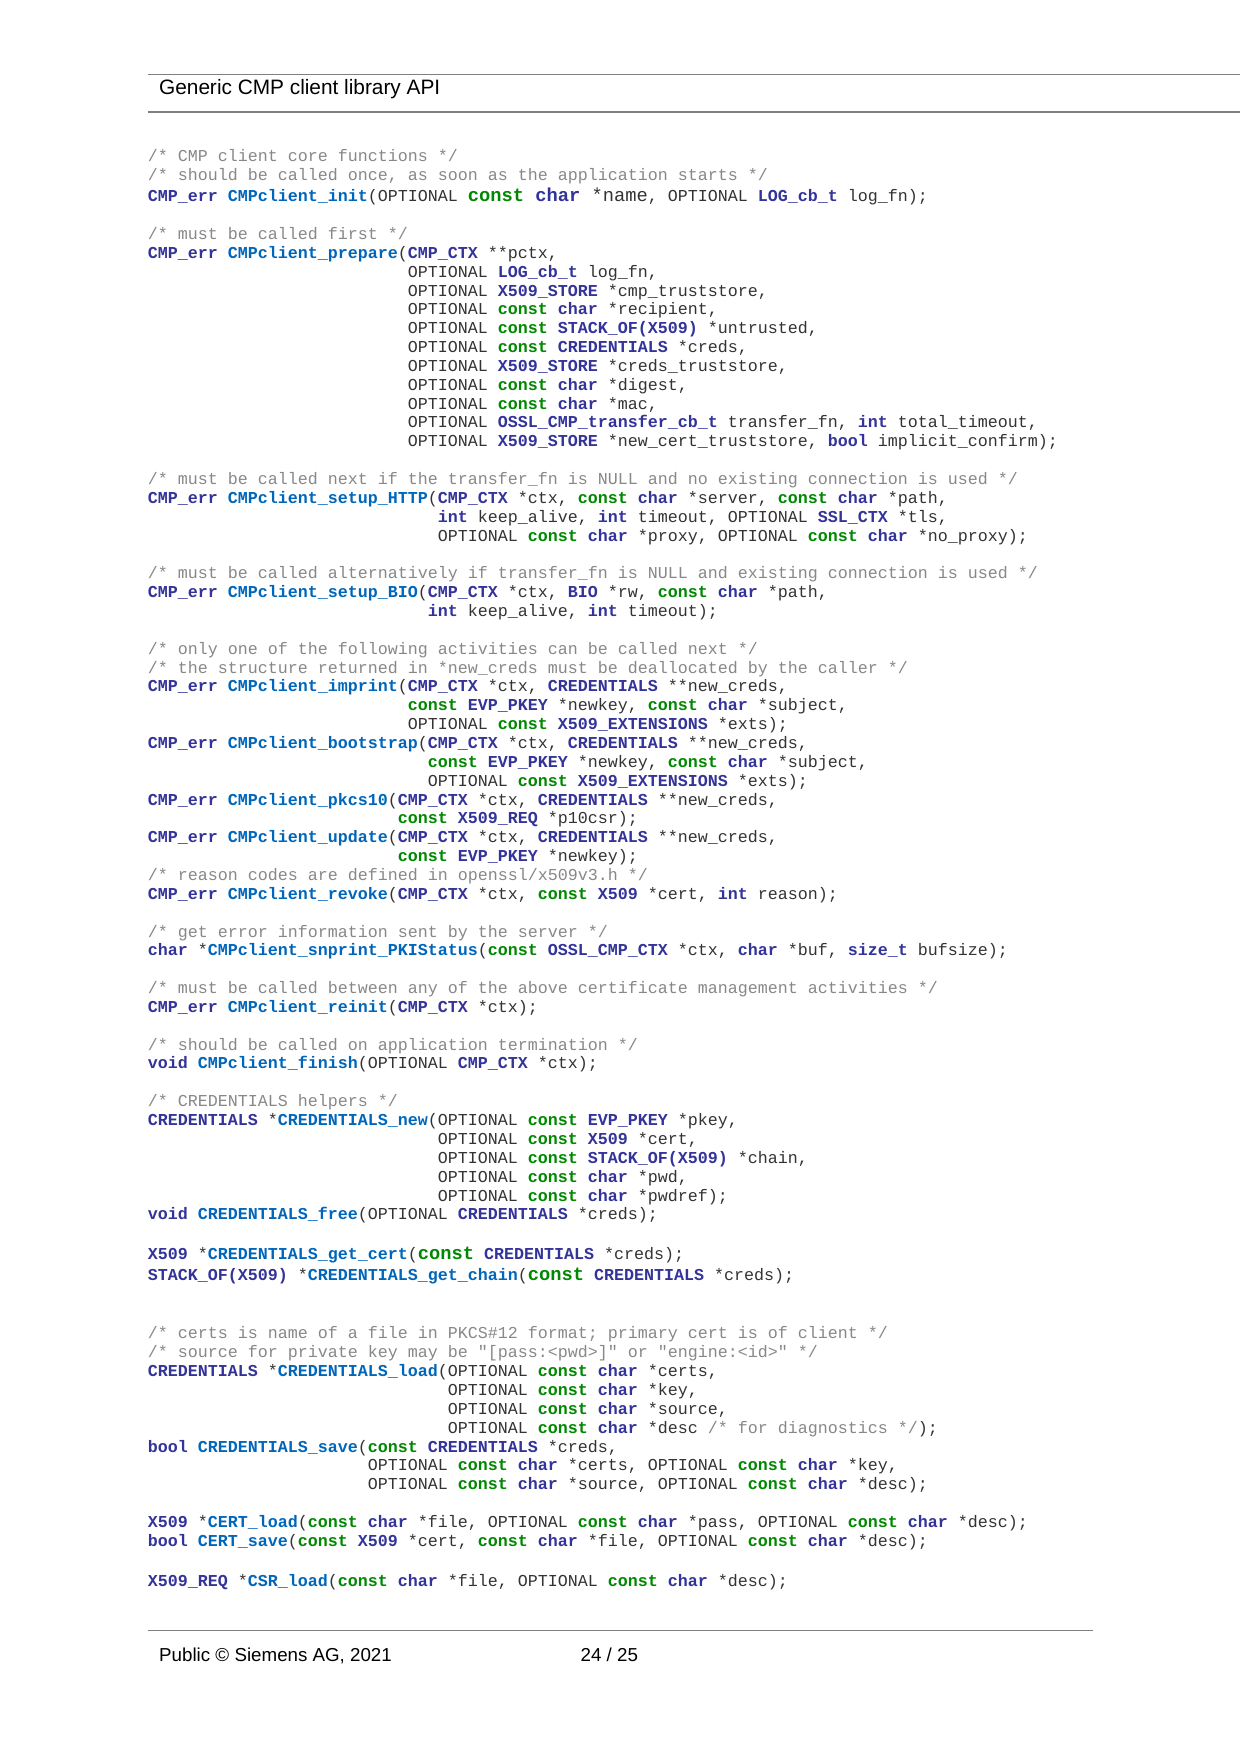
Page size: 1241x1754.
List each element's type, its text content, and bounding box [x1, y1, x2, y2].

text CMP_err CMPclient_setup_BIO(CMP_CTX *ctx, BIO *rw, const char *path, [148, 584, 1092, 603]
text /* only one of the following activities can be called next */ [148, 621, 1092, 659]
text void CMPclient_finish(OPTIONAL CMP_CTX *ctx); [148, 1055, 1092, 1074]
text X509 *CERT_load(const char *file, OPTIONAL const char *pass, OPTIONAL const char *desc); [148, 1513, 1092, 1532]
text int keep_alive, int timeout, OPTIONAL SSL_CTX *tls, [148, 508, 1092, 527]
text void CREDENTIALS_free(OPTIONAL CREDENTIALS *creds); [148, 1206, 1092, 1225]
text OPTIONAL const X509 *cert, [148, 1131, 1092, 1149]
text /* source for private key may be "[pass:<pwd>]" or "engine:<id>" */ [148, 1344, 1092, 1363]
text OPTIONAL const char *recipient, [148, 301, 1092, 320]
text CMP_err CMPclient_prepare(CMP_CTX **pctx, OPTIONAL LOG_cb_t log_fn, [148, 244, 1092, 282]
text /* the structure returned in *new_creds must be deallocated by the caller */ [148, 659, 1092, 678]
text const X509_REQ *p10csr); [148, 810, 1092, 829]
text OPTIONAL X509_STORE *creds_truststore, [148, 357, 1092, 376]
text OPTIONAL X509_STORE *cmp_truststore, [148, 282, 1092, 301]
text const EVP_PKEY *newkey, const char *subject, [148, 753, 1092, 772]
text char *CMPclient_snprint_PKIStatus(const OSSL_CMP_CTX *ctx, char *buf, size_t bufsize); [148, 942, 1092, 961]
text CREDENTIALS *CREDENTIALS_new(OPTIONAL const EVP_PKEY *pkey, [148, 1112, 1092, 1131]
text /* must be called alternatively if transfer_fn is NULL and existing connection is used */ [148, 546, 1092, 584]
text CMP_err CMPclient_bootstrap(CMP_CTX *ctx, CREDENTIALS **new_creds, [148, 734, 1092, 753]
text OPTIONAL const char *proxy, OPTIONAL const char *no_proxy); [148, 527, 1092, 546]
text OPTIONAL const char *mac, [148, 395, 1092, 414]
text CMP_err CMPclient_setup_HTTP(CMP_CTX *ctx, const char *server, const char *path, [148, 489, 1092, 508]
text OPTIONAL const STACK_OF(X509) *chain, [148, 1149, 1092, 1168]
text OPTIONAL const char *pwd, [148, 1168, 1092, 1187]
text /* certs is name of a file in PKCS#12 format; primary cert is of client */ [148, 1325, 1092, 1344]
text OPTIONAL const char *source, OPTIONAL const char *desc); [148, 1476, 1092, 1495]
text CMP_err CMPclient_pkcs10(CMP_CTX *ctx, CREDENTIALS **new_creds, [148, 791, 1092, 810]
text /* CMP client core functions */ /* should be called once, as soon as the application starts */ [148, 148, 1092, 185]
text OPTIONAL const char *source, [148, 1400, 1092, 1419]
text OPTIONAL const CREDENTIALS *creds, [148, 339, 1092, 357]
text /* should be called on application termination */ [148, 1036, 1092, 1055]
text /* get error information sent by the server */ [148, 923, 1092, 942]
text OPTIONAL const STACK_OF(X509) *untrusted, [148, 320, 1092, 339]
text /* must be called next if the transfer_fn is NULL and no existing connection is used */ [148, 471, 1092, 489]
text OPTIONAL const char *digest, [148, 376, 1092, 395]
text bool CREDENTIALS_save(const CREDENTIALS *creds, OPTIONAL const char *certs, OPTIONAL const char *key, [148, 1438, 1092, 1476]
text const EVP_PKEY *newkey, const char *subject, [148, 697, 1092, 716]
text OPTIONAL const X509_EXTENSIONS *exts); [148, 772, 1092, 791]
text CMP_err CMPclient_init(OPTIONAL const char *name, OPTIONAL LOG_cb_t log_fn); [148, 185, 1092, 207]
text /* must be called first */ [148, 226, 1092, 244]
text OPTIONAL const char *key, [148, 1382, 1092, 1400]
text OPTIONAL const X509_EXTENSIONS *exts); [148, 716, 1092, 734]
text X509_REQ *CSR_load(const char *file, OPTIONAL const char *desc); [148, 1551, 1092, 1591]
text CMP_err CMPclient_revoke(CMP_CTX *ctx, const X509 *cert, int reason); [148, 885, 1092, 904]
text OPTIONAL X509_STORE *new_cert_truststore, bool implicit_confirm); [148, 433, 1092, 452]
text /* reason codes are defined in openssl/x509v3.h */ [148, 867, 1092, 885]
text CMP_err CMPclient_update(CMP_CTX *ctx, CREDENTIALS **new_creds, [148, 829, 1092, 848]
text CMP_err CMPclient_reinit(CMP_CTX *ctx); [148, 998, 1092, 1017]
text /* must be called between any of the above certificate management activities */ [148, 980, 1092, 998]
text CMP_err CMPclient_imprint(CMP_CTX *ctx, CREDENTIALS **new_creds, [148, 678, 1092, 697]
text bool CERT_save(const X509 *cert, const char *file, OPTIONAL const char *desc); [148, 1532, 1092, 1551]
text /* CREDENTIALS helpers */ [148, 1093, 1092, 1112]
text OPTIONAL const char *desc /* for diagnostics */); [148, 1419, 1092, 1438]
text OPTIONAL OSSL_CMP_transfer_cb_t transfer_fn, int total_timeout, [148, 414, 1092, 433]
text X509 *CREDENTIALS_get_cert(const CREDENTIALS *creds); STACK_OF(X509) *CREDENTIALS_get_chain(const CREDENTIALS *creds); [148, 1244, 1092, 1286]
text int keep_alive, int timeout); [148, 603, 1092, 621]
text CREDENTIALS *CREDENTIALS_load(OPTIONAL const char *certs, [148, 1363, 1092, 1382]
text OPTIONAL const char *pwdref); [148, 1187, 1092, 1206]
text const EVP_PKEY *newkey); [148, 848, 1092, 867]
